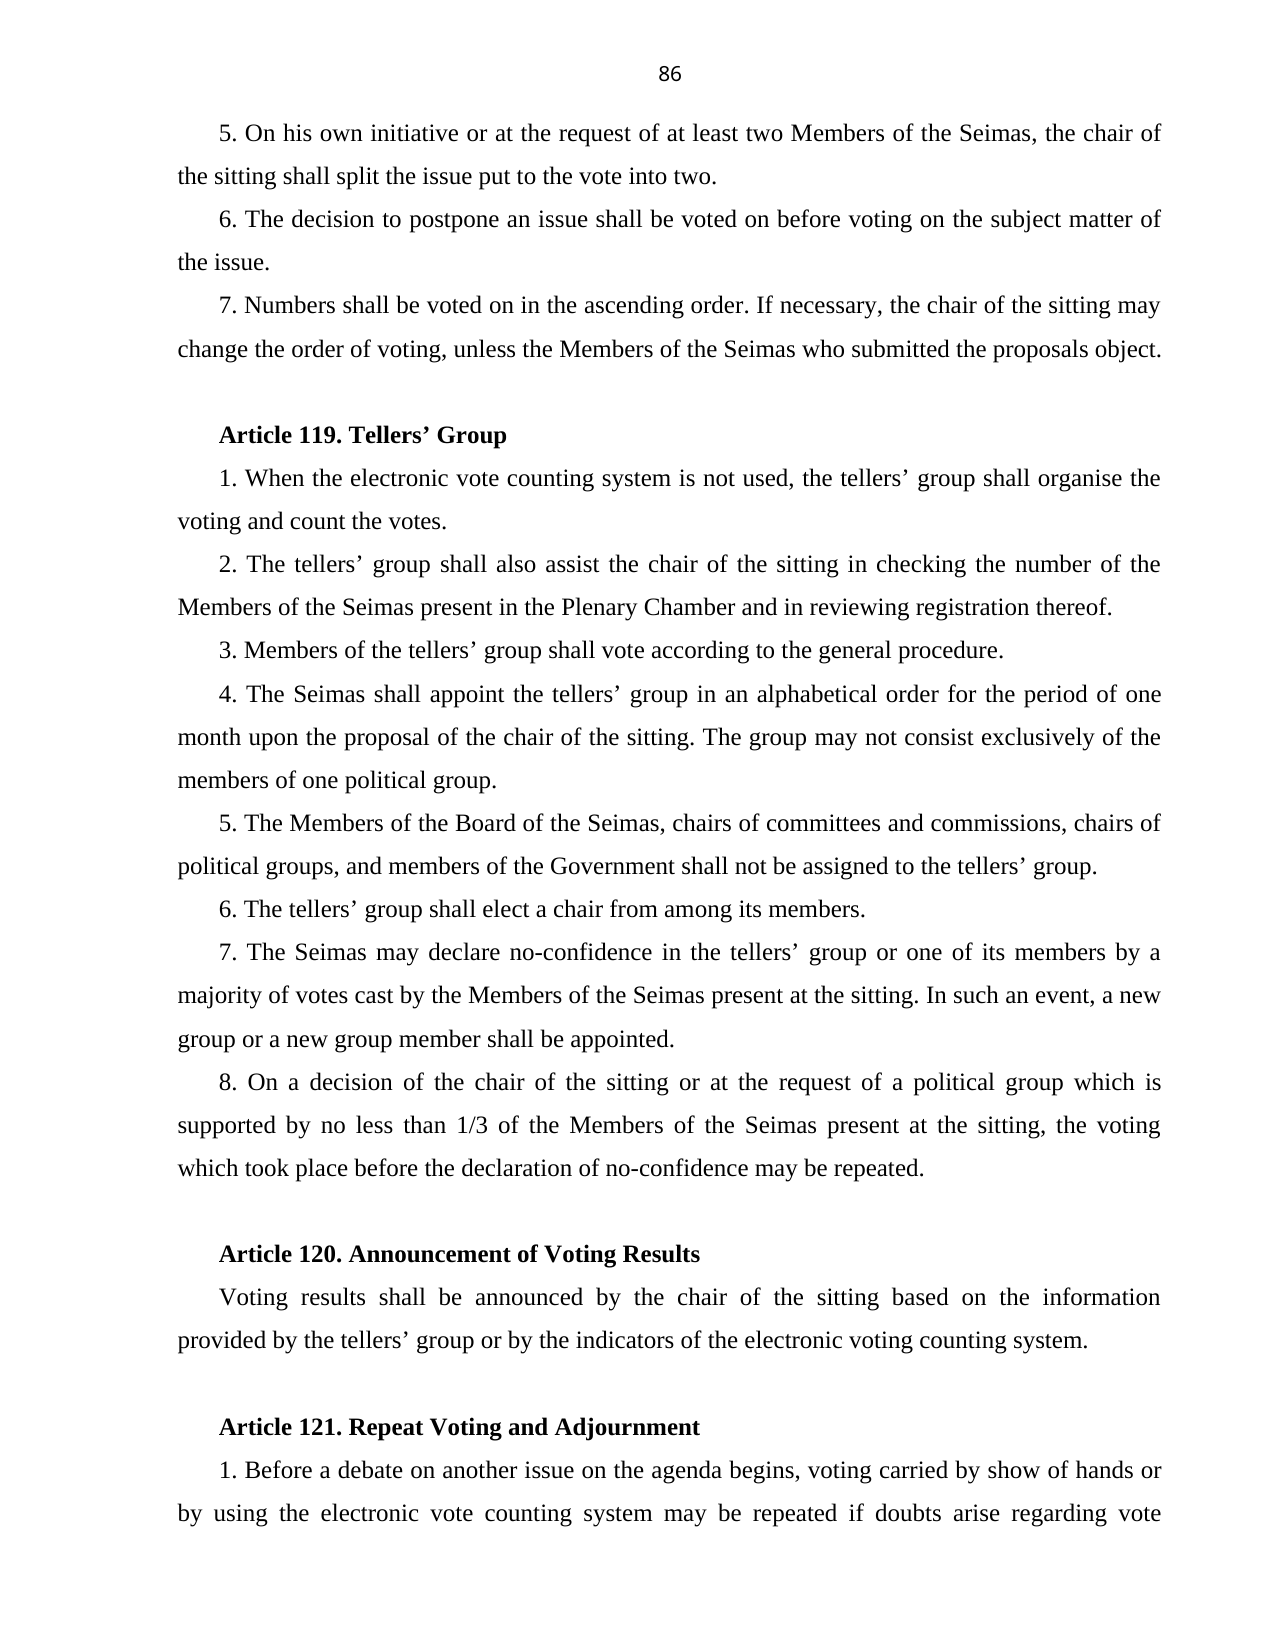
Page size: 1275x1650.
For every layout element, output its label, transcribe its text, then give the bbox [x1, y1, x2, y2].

text 7. Numbers shall be voted on in the ascending order. If necessary, the chair of the sitting may change the order of voting, unless the Members of the Seimas who submitted the proposals object. [177, 291, 1163, 362]
text 4. The Seimas shall appoint the tellers’ group in an alphabetical order for the period of one month upon the proposal of the chair of the sitting. The group may not consist exclusively of the members of one political group. [177, 679, 1163, 794]
text 6. The tellers’ group shall elect a chair from among its members. [177, 894, 1163, 923]
text 3. Members of the tellers’ group shall vote according to the general procedure. [177, 636, 1163, 664]
text 1. Before a debate on another issue on the agenda begins, voting carried by show of hands or by using the electronic vote counting system may be repeated if doubts arise regarding vote [177, 1455, 1163, 1527]
text 5. On his own initiative or at the request of at least two Members of the Seimas, the chair of the sitting shall split the issue put to the vote into two. [177, 118, 1163, 190]
text 7. The Seimas may declare no-confidence in the tellers’ group or one of its members by a majority of votes cast by the Members of the Seimas present at the sitting. In such an event, a new group or a new group member shall be appointed. [177, 937, 1163, 1052]
text Article 119. Tellers’ Group [177, 420, 1163, 449]
text 2. The tellers’ group shall also assist the chair of the sitting in checking the number of the Members of the Seimas present in the Plenary Chamber and in reviewing registration thereof. [177, 549, 1163, 621]
text Article 121. Repeat Voting and Adjournment [177, 1412, 1163, 1441]
text Article 120. Announcement of Voting Results [177, 1239, 1163, 1268]
text 8. On a decision of the chair of the sitting or at the request of a political group which is supported by no less than 1/3 of the Members of the Seimas present at the sitting, the voting which took place before the declaration of no-confidence may be repeated. [177, 1067, 1163, 1182]
text 1. When the electronic vote counting system is not used, the tellers’ group shall organise the voting and count the votes. [177, 463, 1163, 535]
text Voting results shall be announced by the chair of the sitting based on the information provided by the tellers’ group or by the indicators of the electronic voting counting system. [177, 1282, 1163, 1354]
text 6. The decision to postpone an issue shall be voted on before voting on the subject matter of the issue. [177, 204, 1163, 276]
text 5. The Members of the Board of the Seimas, chairs of committees and commissions, chairs of political groups, and members of the Government shall not be assigned to the tellers’ group. [177, 808, 1163, 880]
